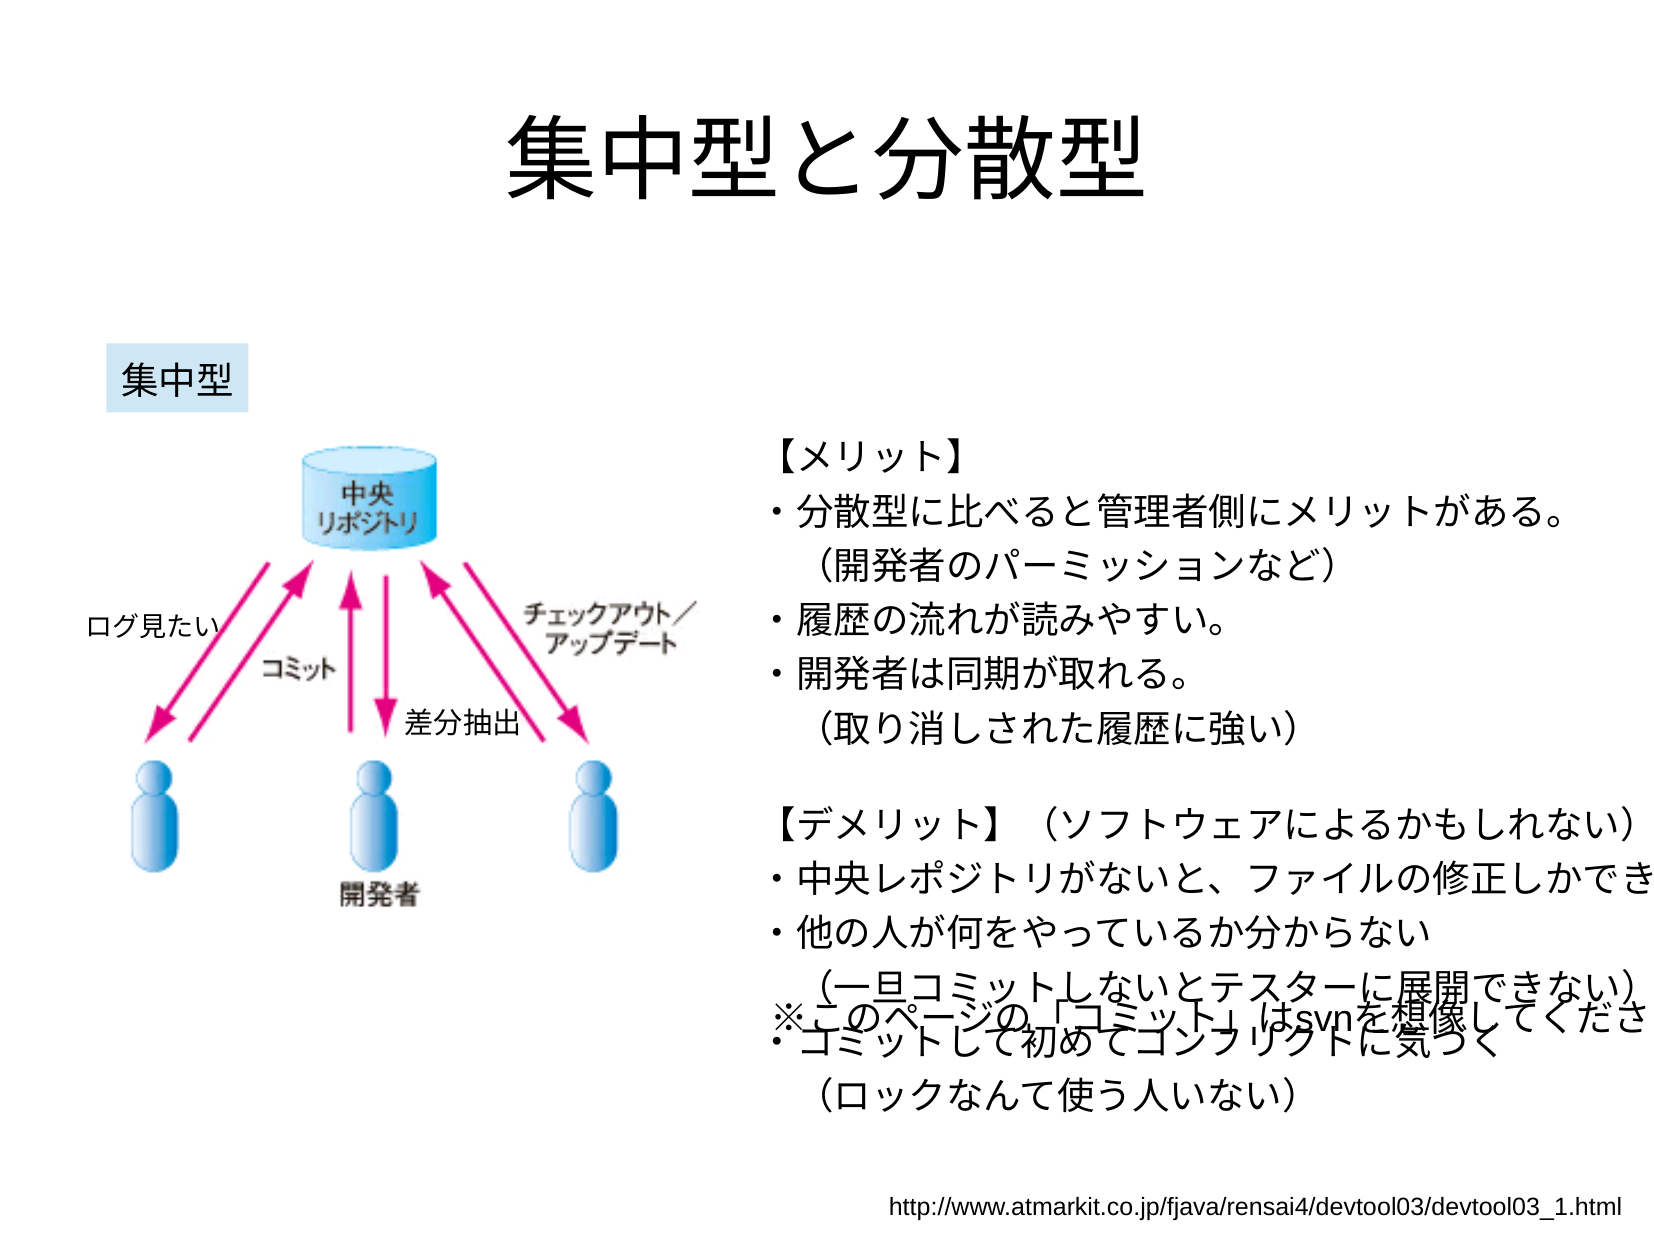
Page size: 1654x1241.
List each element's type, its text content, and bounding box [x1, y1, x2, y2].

text_box ※このページの「コミット」はsvnを想像してください [755, 980, 1564, 1038]
text_box 集中型 [106, 343, 249, 396]
text_box http://www.atmarkit.co.jp/fjava/rensai4/devtool03/devtool03_1.html [874, 1185, 1638, 1229]
text_box 【メリット】 ・分散型に比べると管理者側にメリットがある。 （開発者のパーミッションなど） ・履歴の流れが読みやすい。 ・開発者は同期が取れる。 （取り消しされた履歴に強い） 【デメリット】（ソフトウェアによるかもしれない） ・中央レポジトリがないと、ファイルの修正しかできない。 ・他の人が何をやっているか分からない （一旦コミットしないとテスターに展開できない） ・コミットして初めてコンフリクトに気づく （ロックなんて使う人いない） [744, 419, 1648, 923]
text_box 差分抽出 [389, 692, 537, 737]
picture [84, 415, 745, 939]
title 集中型と分散型 [82, 49, 1571, 257]
text_box ログ見たい [70, 597, 227, 640]
